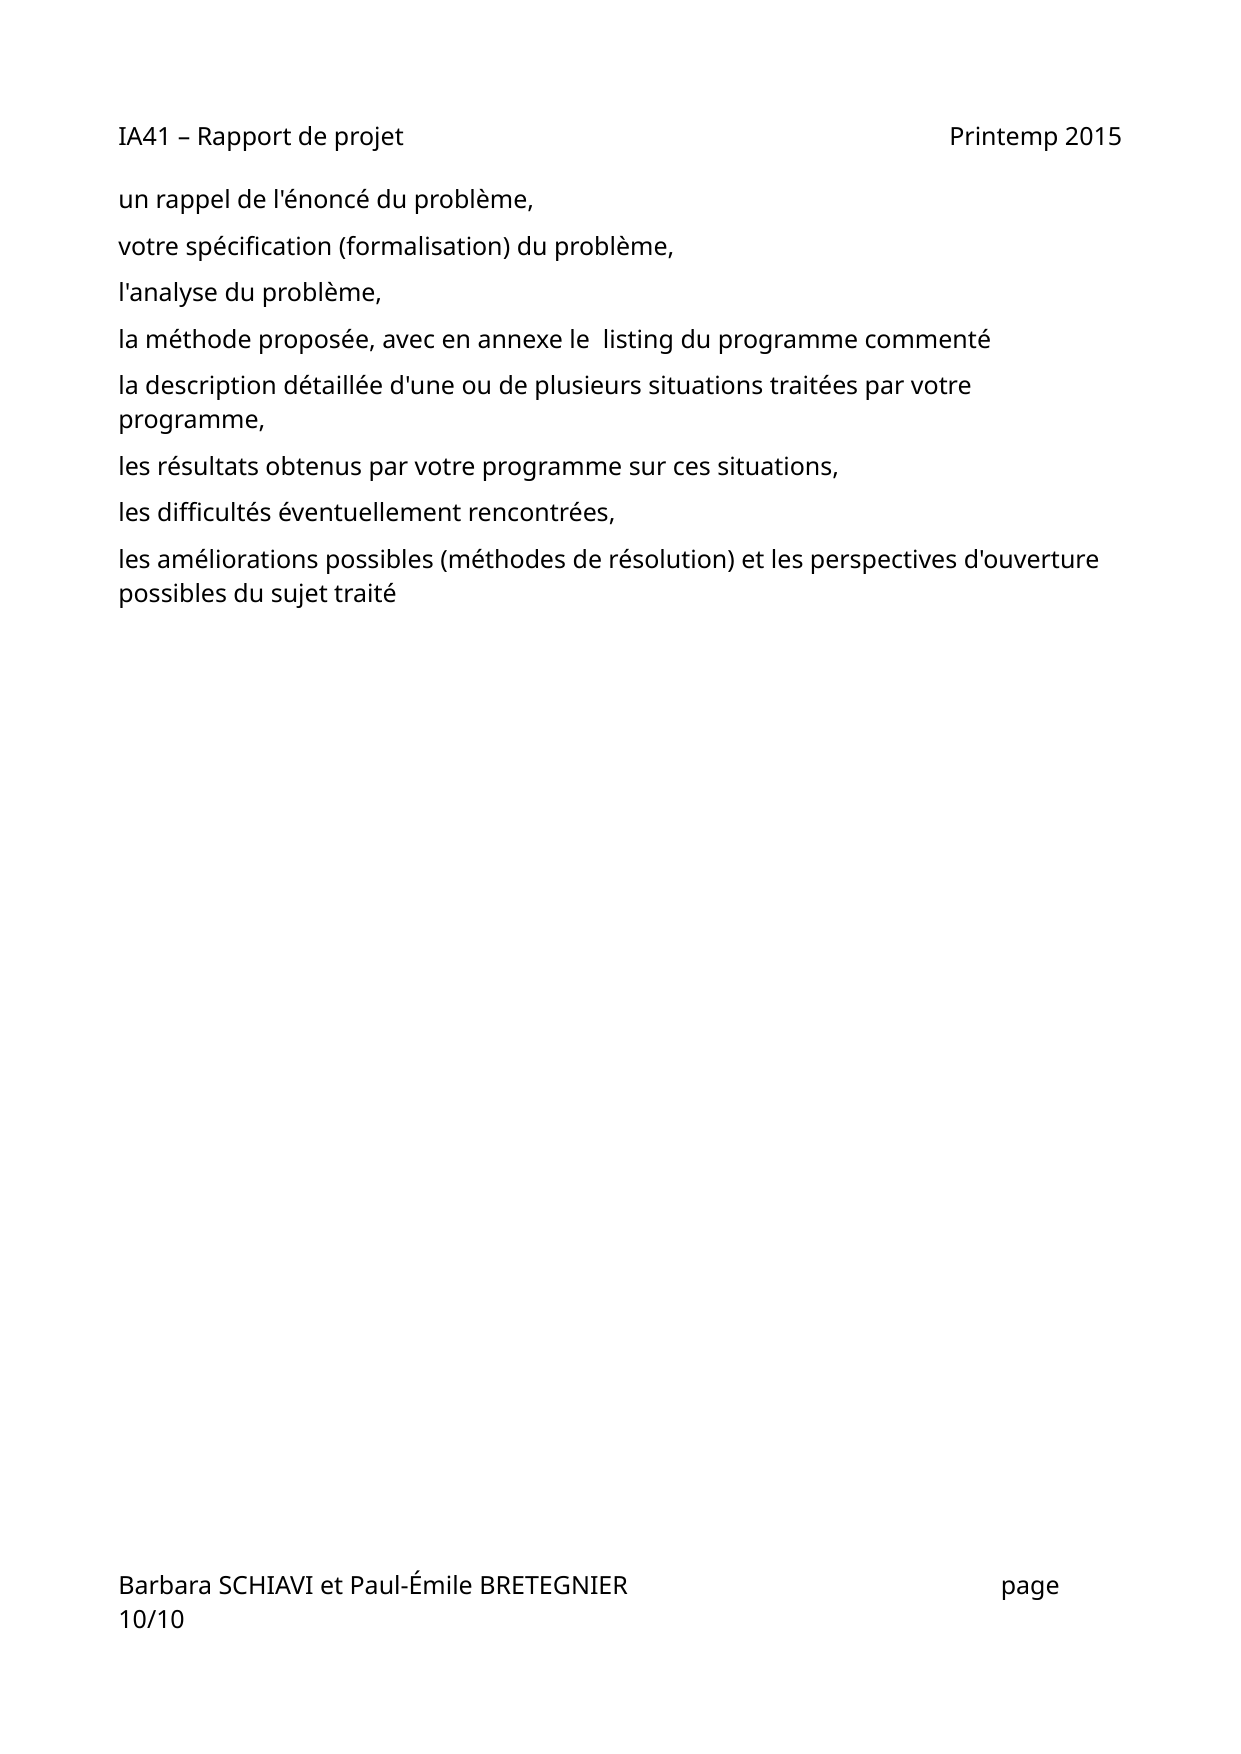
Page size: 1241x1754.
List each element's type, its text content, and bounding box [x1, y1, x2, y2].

text les améliorations possibles (méthodes de résolution) et les perspectives d'ouverture possibles du sujet traité [118, 542, 1122, 610]
text un rappel de l'énoncé du problème, [118, 182, 1122, 216]
text les difficultés éventuellement rencontrées, [118, 495, 1122, 529]
text la méthode proposée, avec en annexe le listing du programme commenté [118, 321, 1122, 355]
text votre spécification (formalisation) du problème, [118, 228, 1122, 262]
text les résultats obtenus par votre programme sur ces situations, [118, 448, 1122, 483]
text l'analyse du problème, [118, 275, 1122, 309]
text la description détaillée d'une ou de plusieurs situations traitées par votre programme, [118, 368, 1122, 436]
